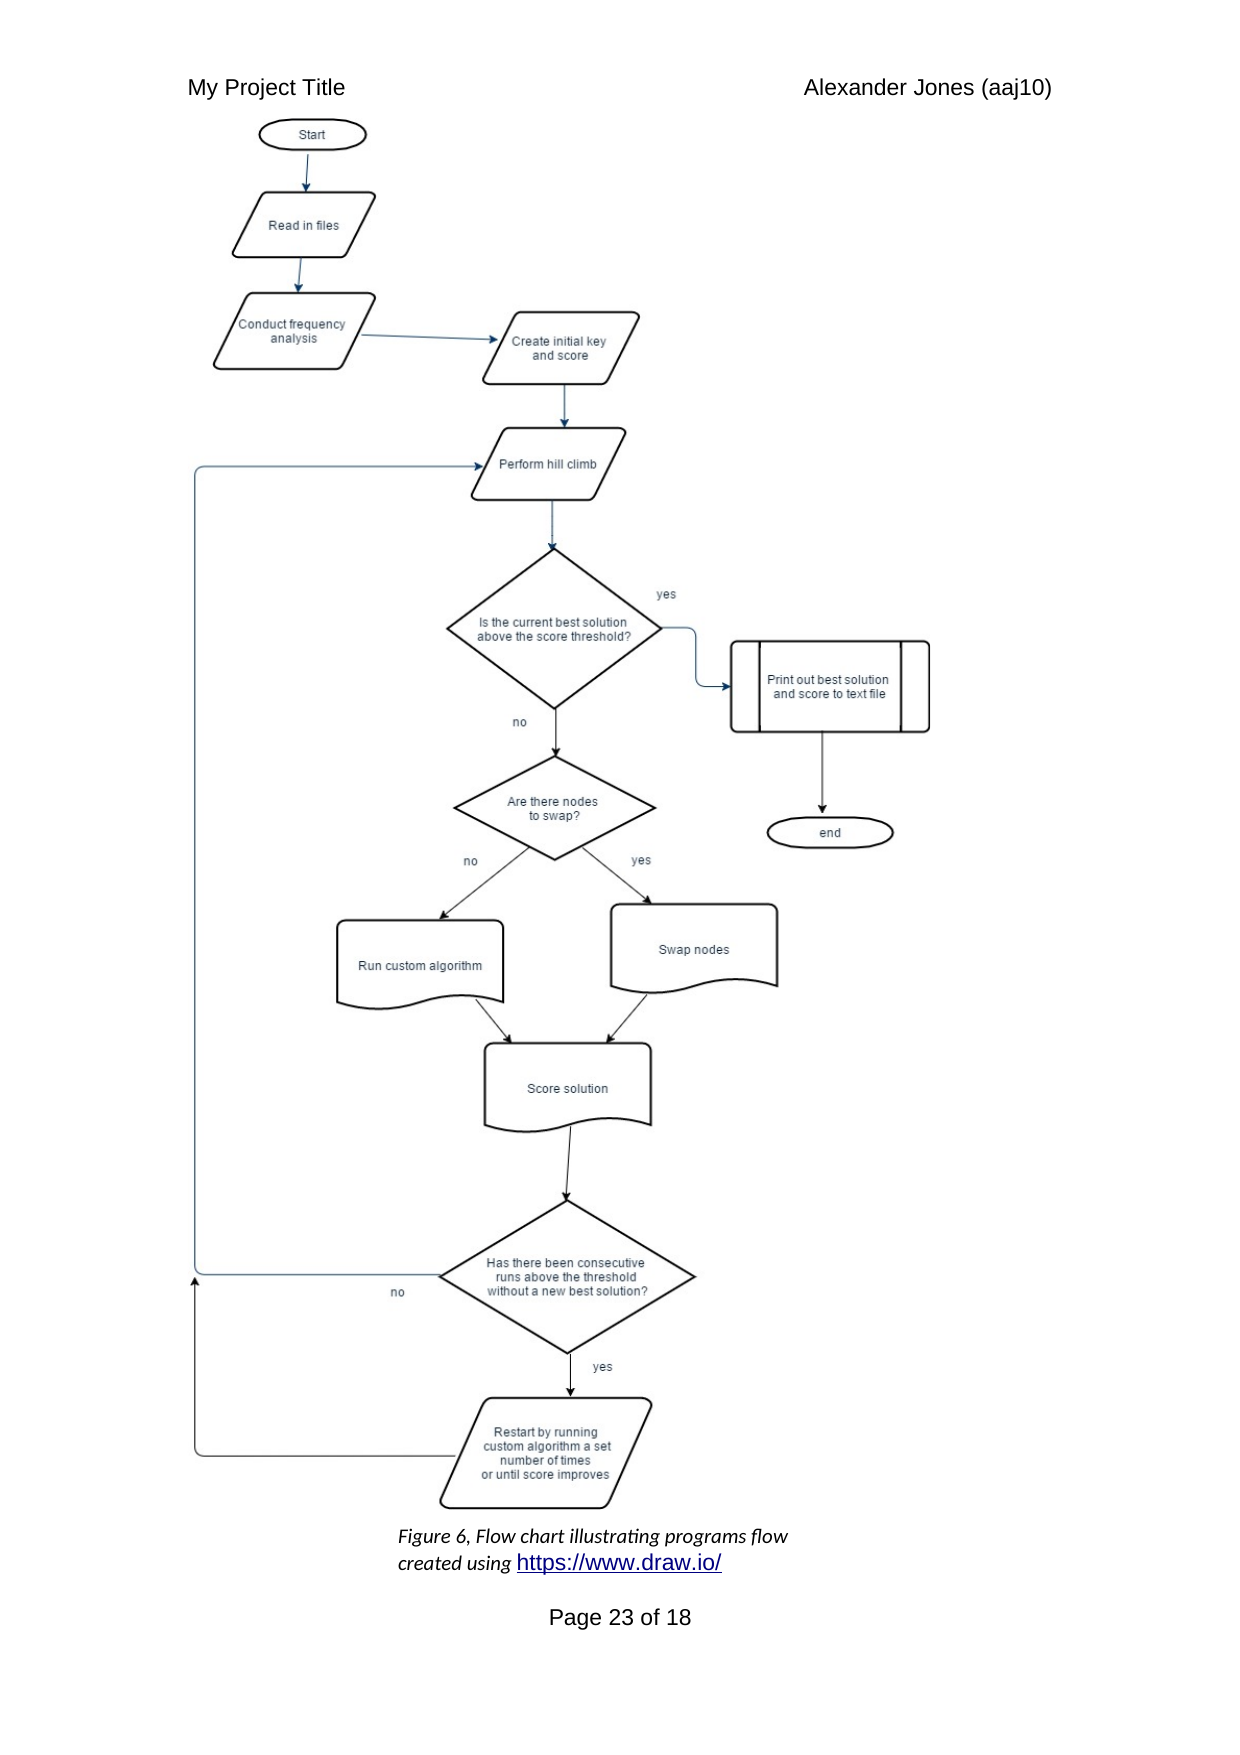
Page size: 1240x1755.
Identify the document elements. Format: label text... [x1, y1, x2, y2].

text Figure 6, Flow chart illustrating programs flow created using https://www.draw.io/ [398, 1524, 841, 1576]
